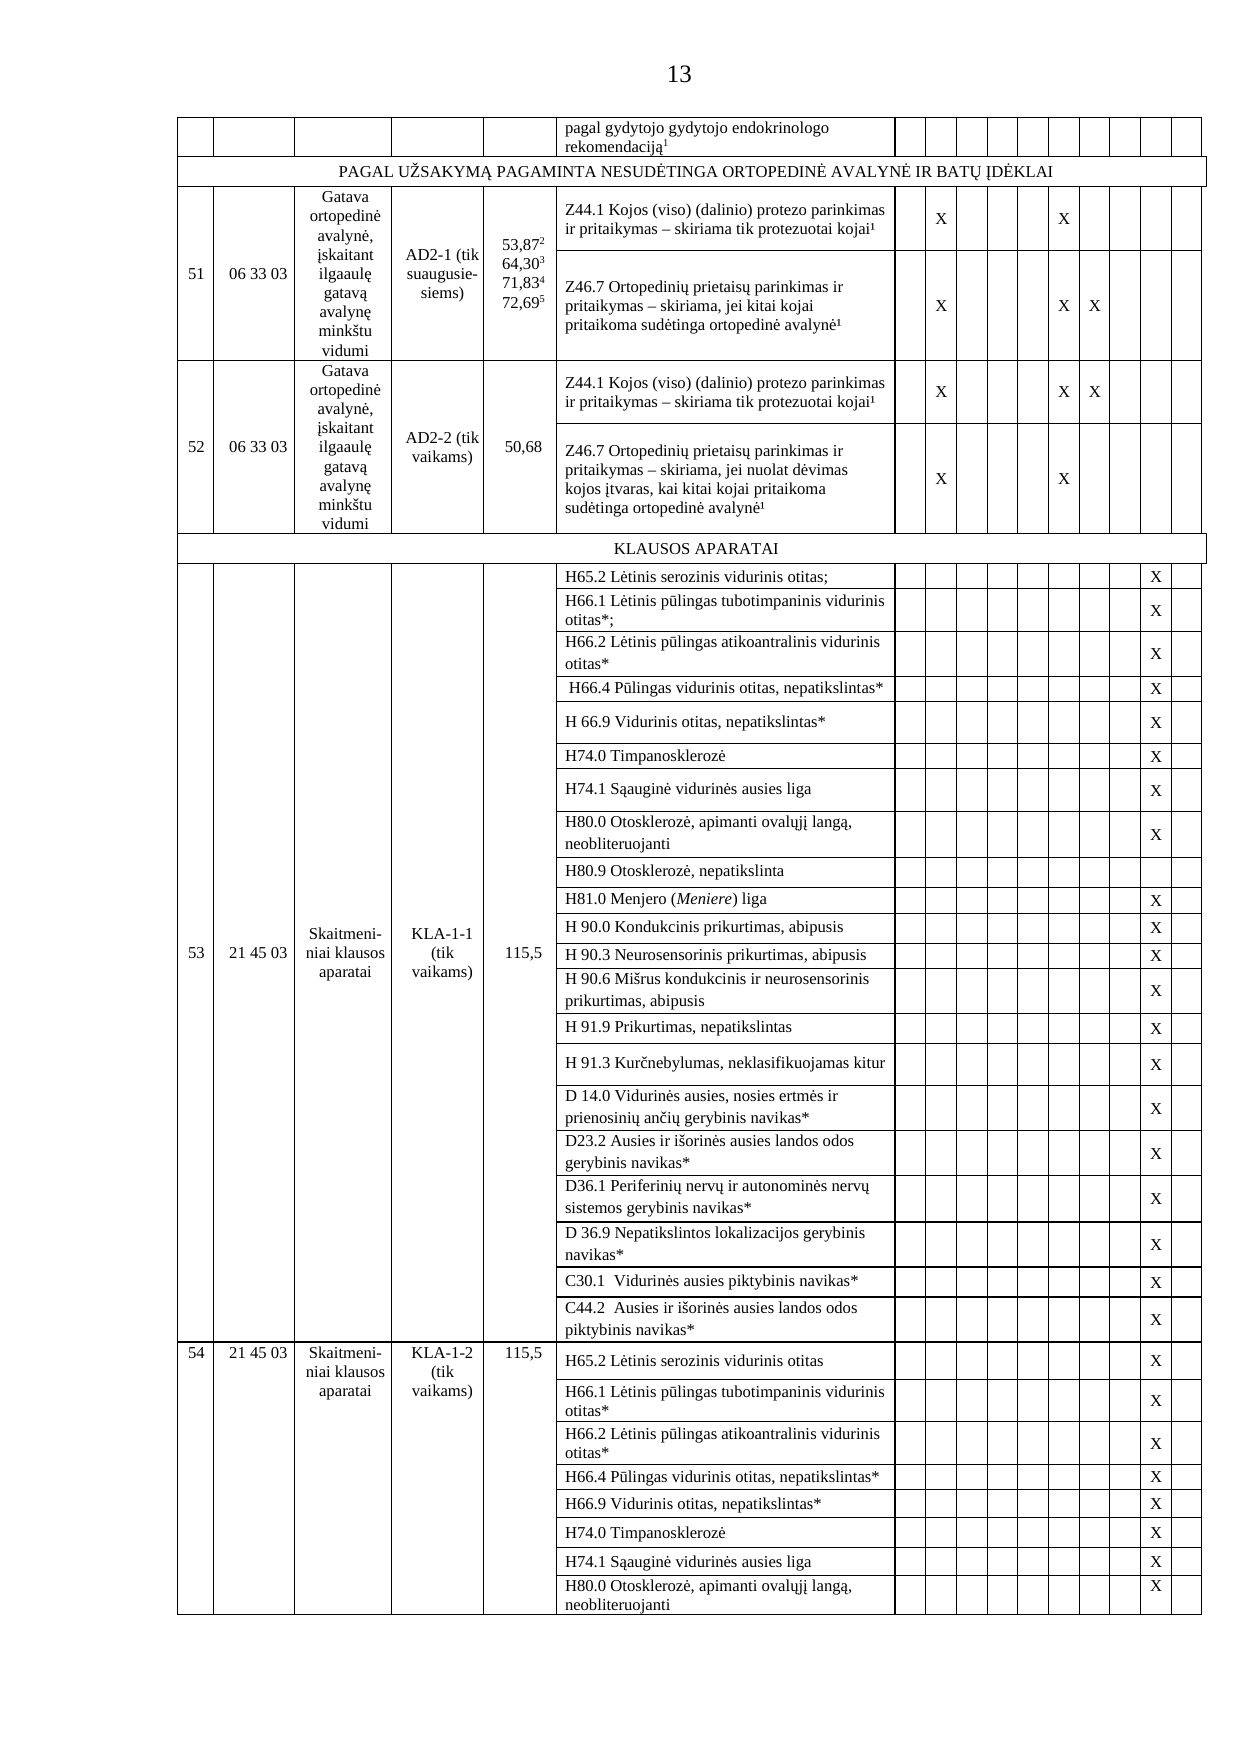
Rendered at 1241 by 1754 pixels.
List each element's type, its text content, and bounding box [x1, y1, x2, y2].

table_cell Z46.7 Ortopedinių prietaisų parinkimas ir pritaikymas – skiriama, jei nuolat dėvimas kojos įtvaras, kai kitai kojai pritaikoma sudėtinga ortopedinė avalynė¹ [557, 424, 894, 533]
table_cell [1049, 1014, 1079, 1042]
table_cell [926, 677, 956, 701]
table_cell [1172, 1548, 1201, 1574]
table_cell H80.0 Otosklerozė, apimanti ovalųjį langą, neobliteruojanti [557, 812, 894, 857]
table_cell [1110, 1343, 1140, 1379]
table_cell Skaitmeni- niai klausos aparatai [295, 1343, 391, 1614]
table_cell Gatava ortopedinė avalynė, įskaitant ilgaaulę gatavą avalynę minkštu vidumi [295, 187, 391, 359]
table_cell [988, 1086, 1017, 1130]
table_cell [957, 1044, 987, 1085]
table_cell [1172, 251, 1201, 359]
table_cell [1080, 944, 1109, 967]
table_cell 21 45 03 [214, 564, 294, 1341]
table_cell [1018, 251, 1048, 359]
table_cell [988, 424, 1017, 533]
table_cell [1080, 1465, 1109, 1489]
table_cell X [1049, 361, 1079, 423]
table_cell [988, 1380, 1017, 1421]
table_cell [1172, 812, 1201, 857]
table_cell X [1141, 812, 1171, 857]
table_cell H66.1 Lėtinis pūlingas tubotimpaninis vidurinis otitas*; [557, 589, 894, 631]
table_cell [1049, 1176, 1079, 1221]
table_cell X [1141, 632, 1171, 676]
table_cell [988, 944, 1017, 967]
table_cell [1110, 1380, 1140, 1421]
table_cell [1110, 564, 1140, 588]
table_cell Gatava ortopedinė avalynė, įskaitant ilgaaulę gatavą avalynę minkštu vidumi [295, 361, 391, 533]
table_cell [926, 1548, 956, 1574]
table_cell [988, 118, 1017, 156]
table_cell [988, 1014, 1017, 1042]
table_cell [957, 118, 987, 156]
table_cell [1049, 1131, 1079, 1175]
table_cell [1206, 1489, 1212, 1517]
table_cell X [1141, 944, 1171, 967]
table_cell [926, 702, 956, 743]
table_cell H 90.0 Kondukcinis prikurtimas, abipusis [557, 914, 894, 942]
table_cell H81.0 Menjero (Meniere) liga [557, 888, 894, 912]
table_cell 21 45 03 [214, 1343, 294, 1614]
table_cell [1080, 118, 1109, 156]
table_cell [1080, 1131, 1109, 1175]
table_cell [1018, 1548, 1048, 1574]
table_cell [1049, 677, 1079, 701]
table_cell [1206, 1379, 1212, 1421]
table_cell [896, 1086, 925, 1130]
table_cell [988, 858, 1017, 887]
table_cell [926, 1176, 956, 1221]
table_cell [896, 564, 925, 588]
table_cell [1049, 1548, 1079, 1574]
table_cell [1202, 1575, 1206, 1614]
table_cell [1202, 1013, 1206, 1042]
table_cell [896, 914, 925, 942]
table_cell [988, 361, 1017, 423]
table_cell [214, 118, 294, 156]
table_cell C30.1 Vidurinės ausies piktybinis navikas* [557, 1268, 894, 1296]
table_cell [1049, 914, 1079, 942]
table_cell [1018, 944, 1048, 967]
table_cell [1049, 1422, 1079, 1464]
table_cell [1018, 564, 1048, 588]
table_cell 50,68 [484, 361, 556, 533]
table_cell [957, 1422, 987, 1464]
table_cell [1080, 1422, 1109, 1464]
table_cell KLAUSOS APARATAI [178, 534, 1206, 563]
table_cell [988, 1223, 1017, 1266]
table_cell [957, 969, 987, 1012]
table_cell [926, 1223, 956, 1266]
table_cell [988, 888, 1017, 912]
table_cell [926, 1268, 956, 1296]
table_cell H65.2 Lėtinis serozinis vidurinis otitas [557, 1343, 894, 1379]
table_cell [1080, 769, 1109, 811]
table_cell [1049, 858, 1079, 887]
table_cell [1206, 1421, 1212, 1464]
table_cell [178, 118, 213, 156]
table_cell [1018, 1465, 1048, 1489]
table_cell [896, 812, 925, 857]
table_cell [896, 1223, 925, 1266]
table_cell [1202, 701, 1206, 743]
table_cell [896, 969, 925, 1012]
table_cell [1202, 1547, 1206, 1574]
table_cell [1110, 1223, 1140, 1266]
table_cell [1080, 744, 1109, 768]
table_cell [1202, 564, 1206, 588]
table_cell [926, 589, 956, 631]
table_cell [1206, 857, 1212, 887]
table_cell [957, 1343, 987, 1379]
table_cell [957, 1298, 987, 1341]
table_cell [1018, 888, 1048, 912]
table_cell [1080, 1490, 1109, 1517]
table_cell [1110, 1518, 1140, 1547]
table_cell [1018, 1343, 1048, 1379]
table_cell [1206, 887, 1212, 912]
table_cell 51 [178, 187, 213, 359]
table_cell D 36.9 Nepatikslintos lokalizacijos gerybinis navikas* [557, 1223, 894, 1266]
table_cell X [1141, 1465, 1171, 1489]
table_cell [1172, 1176, 1201, 1221]
table_cell [896, 1343, 925, 1379]
table_cell X [1049, 424, 1079, 533]
table_cell [1110, 812, 1140, 857]
table_cell [957, 1380, 987, 1421]
table_cell [1018, 632, 1048, 676]
table_cell [1172, 702, 1201, 743]
table_cell [1110, 1422, 1140, 1464]
table_cell 54 [178, 1343, 213, 1614]
table_cell X [1141, 888, 1171, 912]
table_cell 06 33 03 [214, 187, 294, 359]
table_cell X [1141, 1086, 1171, 1130]
table_cell [957, 914, 987, 942]
table_cell X [1049, 187, 1079, 250]
table_cell [1080, 677, 1109, 701]
table_cell X [1141, 677, 1171, 701]
table_cell H66.2 Lėtinis pūlingas atikoantralinis vidurinis otitas* [557, 1422, 894, 1464]
table_cell [957, 1490, 987, 1517]
table_cell D 14.0 Vidurinės ausies, nosies ertmės ir prienosinių ančių gerybinis navikas* [557, 1086, 894, 1130]
table_cell [1080, 1548, 1109, 1574]
table_cell [1110, 589, 1140, 631]
table_cell [957, 677, 987, 701]
table_cell [1206, 1130, 1212, 1175]
table_cell [896, 1176, 925, 1221]
table_cell 115,5 [484, 1343, 556, 1614]
table_cell [988, 769, 1017, 811]
table_cell [926, 858, 956, 887]
table_cell [896, 677, 925, 701]
table_cell [1049, 888, 1079, 912]
table_cell [926, 812, 956, 857]
table_cell [1110, 632, 1140, 676]
table_cell [896, 1548, 925, 1574]
table_cell [896, 251, 925, 359]
table_cell [1110, 858, 1140, 887]
table_cell [1018, 969, 1048, 1012]
table_cell [926, 1465, 956, 1489]
table_cell [1172, 118, 1201, 156]
table_cell [926, 1576, 956, 1614]
table_cell [1202, 1043, 1206, 1085]
table_cell [1018, 361, 1048, 423]
table_cell [957, 702, 987, 743]
table_cell [926, 1343, 956, 1379]
table_cell [896, 1044, 925, 1085]
table_cell [1172, 969, 1201, 1012]
table_cell [1202, 187, 1206, 250]
table_cell [1206, 743, 1212, 768]
table_cell [1172, 914, 1201, 942]
table_cell [1172, 744, 1201, 768]
table_cell [1172, 1131, 1201, 1175]
table_cell X [1141, 564, 1171, 588]
table_cell [926, 1380, 956, 1421]
table_cell [1110, 1268, 1140, 1296]
table_cell [1110, 1176, 1140, 1221]
table_cell [896, 187, 925, 250]
table_cell [988, 1548, 1017, 1574]
table_cell [896, 944, 925, 967]
table_cell [1049, 118, 1079, 156]
table_cell [957, 744, 987, 768]
table_cell [1206, 360, 1212, 423]
table_cell [896, 858, 925, 887]
table_cell [1202, 360, 1206, 423]
table_cell [1049, 1465, 1079, 1489]
table_cell [1141, 858, 1171, 887]
table_cell [1080, 1044, 1109, 1085]
table_cell [926, 632, 956, 676]
table_cell [926, 1490, 956, 1517]
table_cell [1049, 1298, 1079, 1341]
table_cell [1080, 888, 1109, 912]
table_cell [988, 969, 1017, 1012]
table_cell H 91.9 Prikurtimas, nepatikslintas [557, 1014, 894, 1042]
table_cell [1172, 1298, 1201, 1341]
table_cell [957, 1548, 987, 1574]
table_cell [1110, 769, 1140, 811]
table_cell [1206, 701, 1212, 743]
table_cell X [1141, 1044, 1171, 1085]
table_cell [1110, 1044, 1140, 1085]
table_cell [1049, 944, 1079, 967]
table_cell [1206, 768, 1212, 811]
table_cell X [1141, 1548, 1171, 1574]
table_cell [1018, 677, 1048, 701]
table_cell [1202, 1379, 1206, 1421]
table_cell H80.9 Otosklerozė, nepatikslinta [557, 858, 894, 887]
table_cell [926, 914, 956, 942]
table_cell [1202, 1421, 1206, 1464]
table_cell [1172, 1223, 1201, 1266]
table_cell [1206, 563, 1212, 588]
table_cell [1206, 250, 1212, 359]
table_cell [1202, 631, 1206, 676]
table_cell [1018, 1518, 1048, 1547]
table_cell [1080, 1518, 1109, 1547]
table_cell [1080, 424, 1109, 533]
table_cell [1206, 1221, 1212, 1266]
table_cell [896, 1268, 925, 1296]
table_cell [1172, 424, 1201, 533]
table_cell [1202, 1221, 1206, 1266]
table_cell [1018, 858, 1048, 887]
table_cell X [1141, 1518, 1171, 1547]
table_cell [1018, 1014, 1048, 1042]
table_cell Skaitmeni- niai klausos aparatai [295, 564, 391, 1341]
table_cell X [1080, 251, 1109, 359]
table_cell [1172, 858, 1201, 887]
table_cell [1172, 632, 1201, 676]
table_cell [1206, 1575, 1212, 1614]
table_cell [1172, 1465, 1201, 1489]
table_cell [1018, 744, 1048, 768]
table_cell [988, 1044, 1017, 1085]
table_cell X [1141, 1422, 1171, 1464]
table_cell [1202, 1341, 1206, 1379]
table_cell [1206, 1266, 1212, 1296]
table_cell 06 33 03 [214, 361, 294, 533]
table_cell [1202, 943, 1206, 967]
table_cell AD2-2 (tik vaikams) [392, 361, 483, 533]
table_cell [1202, 913, 1206, 942]
table_cell [957, 1131, 987, 1175]
table_cell [1202, 1517, 1206, 1547]
table_cell AD2-1 (tik suaugusie-siems) [392, 187, 483, 359]
table_cell [1018, 187, 1048, 250]
table_cell [1110, 702, 1140, 743]
table_cell [957, 1223, 987, 1266]
table_cell [957, 1086, 987, 1130]
table_cell Z44.1 Kojos (viso) (dalinio) protezo parinkimas ir pritaikymas – skiriama tik protezuotai kojai¹ [557, 187, 894, 250]
table_cell [1080, 187, 1109, 250]
table_cell [1202, 743, 1206, 768]
table_cell [896, 1422, 925, 1464]
table_cell [957, 564, 987, 588]
table_cell X [1141, 969, 1171, 1012]
table_cell [1202, 423, 1206, 533]
table_cell [988, 1176, 1017, 1221]
table_cell [1018, 1044, 1048, 1085]
table_cell X [1141, 702, 1171, 743]
table_cell [1141, 118, 1171, 156]
table_cell [1206, 1341, 1212, 1379]
table_cell H66.2 Lėtinis pūlingas atikoantralinis vidurinis otitas* [557, 632, 894, 676]
table_cell [1206, 186, 1212, 250]
table_cell [896, 744, 925, 768]
table_cell [988, 589, 1017, 631]
table_cell [896, 1576, 925, 1614]
table_cell [926, 1014, 956, 1042]
table_cell [1018, 812, 1048, 857]
table_cell [484, 118, 556, 156]
table_cell H66.4 Pūlingas vidurinis otitas, nepatikslintas* [557, 677, 894, 701]
table_cell [1141, 361, 1171, 423]
table_cell [988, 564, 1017, 588]
table_cell [926, 1518, 956, 1547]
table_cell [1080, 1380, 1109, 1421]
table_cell X [1141, 1268, 1171, 1296]
table_cell [1172, 1086, 1201, 1130]
table_cell [1080, 914, 1109, 942]
table_cell [988, 632, 1017, 676]
table_cell [926, 888, 956, 912]
table_cell [896, 888, 925, 912]
table_cell [1206, 1043, 1212, 1085]
table_cell [1080, 1014, 1109, 1042]
table_cell [1110, 424, 1140, 533]
table_cell [1110, 944, 1140, 967]
table_cell [957, 1518, 987, 1547]
table_cell H 90.6 Mišrus kondukcinis ir neurosensorinis prikurtimas, abipusis [557, 969, 894, 1012]
table_cell [957, 424, 987, 533]
table_cell [1172, 589, 1201, 631]
table_cell [1110, 677, 1140, 701]
table_cell [957, 251, 987, 359]
table_cell [1018, 769, 1048, 811]
table_cell [1049, 769, 1079, 811]
table_cell [1018, 1490, 1048, 1517]
table_cell [957, 888, 987, 912]
table_cell H66.1 Lėtinis pūlingas tubotimpaninis vidurinis otitas* [557, 1380, 894, 1421]
table_cell [1110, 251, 1140, 359]
table_cell [1172, 1014, 1201, 1042]
table_cell [1018, 1268, 1048, 1296]
table_cell [1049, 969, 1079, 1012]
table_cell [1202, 857, 1206, 887]
table_cell [1018, 118, 1048, 156]
table_cell [1172, 677, 1201, 701]
table_cell [1207, 533, 1212, 563]
table_cell [1080, 1298, 1109, 1341]
table_cell [926, 564, 956, 588]
table_cell X [1141, 1576, 1171, 1614]
table_cell [957, 812, 987, 857]
table_cell [1206, 1547, 1212, 1574]
table_cell [1080, 702, 1109, 743]
table_cell [988, 1268, 1017, 1296]
table_cell X [1141, 1223, 1171, 1266]
table_cell [896, 1014, 925, 1042]
table_cell [988, 1131, 1017, 1175]
table_cell [1206, 631, 1212, 676]
table_cell [1018, 914, 1048, 942]
table_cell D23.2 Ausies ir išorinės ausies landos odos gerybinis navikas* [557, 1131, 894, 1175]
table_cell [1110, 1490, 1140, 1517]
table_cell [1080, 589, 1109, 631]
table_cell [926, 969, 956, 1012]
table_cell X [1141, 1343, 1171, 1379]
table_cell [1206, 588, 1212, 631]
table_cell [1018, 1176, 1048, 1221]
table_cell [1172, 361, 1201, 423]
table_cell [1018, 1086, 1048, 1130]
table_cell X [1141, 914, 1171, 942]
table_cell [1202, 887, 1206, 912]
table_cell [1049, 1576, 1079, 1614]
table_cell KLA-1-1 (tik vaikams) [392, 564, 483, 1341]
table_cell [1110, 361, 1140, 423]
table_cell H80.0 Otosklerozė, apimanti ovalųjį langą, neobliteruojanti [557, 1576, 894, 1614]
table_cell [1049, 702, 1079, 743]
table_cell KLA-1-2 (tik vaikams) [392, 1343, 483, 1614]
table_cell X [926, 251, 956, 359]
table_cell [1080, 1268, 1109, 1296]
table_cell [392, 118, 483, 156]
table_cell pagal gydytojo gydytojo endokrinologo rekomendaciją1 [557, 118, 894, 156]
table_cell [1018, 1223, 1048, 1266]
table_cell [1049, 812, 1079, 857]
table_cell [957, 1176, 987, 1221]
table_cell [1202, 676, 1206, 701]
table_cell [1080, 1343, 1109, 1379]
table_cell [1110, 1086, 1140, 1130]
table_cell [1202, 968, 1206, 1012]
table_cell X [1141, 1380, 1171, 1421]
table_cell [896, 589, 925, 631]
table_cell 115,5 [484, 564, 556, 1341]
table_cell H74.1 Sąauginė vidurinės ausies liga [557, 1548, 894, 1574]
table_cell [896, 424, 925, 533]
table_cell 52 [178, 361, 213, 533]
table_cell [1172, 1490, 1201, 1517]
table_cell [1202, 588, 1206, 631]
table_cell [1206, 1175, 1212, 1221]
table_cell [957, 187, 987, 250]
table_cell [1080, 812, 1109, 857]
table_cell [1206, 1464, 1212, 1489]
table_cell [957, 769, 987, 811]
table_cell [1110, 1576, 1140, 1614]
table_cell PAGAL UŽSAKYMĄ PAGAMINTA NESUDĖTINGA ORTOPEDINĖ AVALYNĖ IR BATŲ ĮDĖKLAI [178, 157, 1206, 186]
table_cell [988, 1465, 1017, 1489]
table_cell [1080, 969, 1109, 1012]
table_cell [988, 677, 1017, 701]
table_cell [1202, 1296, 1206, 1341]
table_cell [957, 361, 987, 423]
table_cell [896, 702, 925, 743]
table_cell [1080, 632, 1109, 676]
table_cell [896, 1518, 925, 1547]
table_cell [1172, 1343, 1201, 1379]
table_cell [1110, 744, 1140, 768]
table_cell [1049, 632, 1079, 676]
table_cell [1018, 1298, 1048, 1341]
table_cell [926, 744, 956, 768]
table_cell [896, 769, 925, 811]
table_cell [1202, 1130, 1206, 1175]
table_cell [988, 1518, 1017, 1547]
table_cell [1172, 1268, 1201, 1296]
table_cell Z46.7 Ortopedinių prietaisų parinkimas ir pritaikymas – skiriama, jei kitai kojai pritaikoma sudėtinga ortopedinė avalynė¹ [557, 251, 894, 359]
table_cell H65.2 Lėtinis serozinis vidurinis otitas; [557, 564, 894, 588]
table_cell [1206, 943, 1212, 967]
table_cell X [926, 187, 956, 250]
table_cell [295, 118, 391, 156]
table_cell [1110, 118, 1140, 156]
table_cell [1206, 1085, 1212, 1130]
table_cell [896, 1490, 925, 1517]
table_cell [988, 187, 1017, 250]
table_cell [1202, 1175, 1206, 1221]
table_cell 53,872 64,303 71,834 72,695 [484, 187, 556, 359]
table_cell X [1080, 361, 1109, 423]
table_cell [896, 1380, 925, 1421]
table_cell [1049, 564, 1079, 588]
table_cell H 91.3 Kurčnebylumas, neklasifikuojamas kitur [557, 1044, 894, 1085]
table_cell X [1141, 1298, 1171, 1341]
table_cell [1202, 1085, 1206, 1130]
table_cell [1172, 564, 1201, 588]
table_cell [1172, 1576, 1201, 1614]
table_cell [1018, 1131, 1048, 1175]
table_cell [896, 1131, 925, 1175]
table_cell [1018, 1380, 1048, 1421]
table_cell C44.2 Ausies ir išorinės ausies landos odos piktybinis navikas* [557, 1298, 894, 1341]
table_cell [1049, 1223, 1079, 1266]
table_cell [1049, 1343, 1079, 1379]
table_cell [988, 1490, 1017, 1517]
table_cell [1018, 702, 1048, 743]
table_cell [926, 118, 956, 156]
table_cell [1110, 1014, 1140, 1042]
table_cell [926, 944, 956, 967]
table_cell [1202, 1489, 1206, 1517]
table_cell [988, 702, 1017, 743]
table_cell [957, 1576, 987, 1614]
table_cell [896, 1298, 925, 1341]
table_cell [1110, 1131, 1140, 1175]
table_cell [1202, 117, 1206, 156]
table_cell [926, 1044, 956, 1085]
table_cell H74.1 Sąauginė vidurinės ausies liga [557, 769, 894, 811]
table_cell [1110, 1465, 1140, 1489]
table_cell X [1141, 1490, 1171, 1517]
table_cell [1141, 424, 1171, 533]
table_cell [1049, 1518, 1079, 1547]
table_cell [988, 1422, 1017, 1464]
table_cell [926, 1298, 956, 1341]
table_cell [1049, 1044, 1079, 1085]
table_cell H74.0 Timpanosklerozė [557, 744, 894, 768]
table_cell [896, 118, 925, 156]
table_cell Z44.1 Kojos (viso) (dalinio) protezo parinkimas ir pritaikymas – skiriama tik protezuotai kojai¹ [557, 361, 894, 423]
table_cell [1172, 1518, 1201, 1547]
table_cell X [1141, 744, 1171, 768]
table_cell [1110, 969, 1140, 1012]
table_cell [988, 1343, 1017, 1379]
table_cell [1080, 1223, 1109, 1266]
table_cell [1202, 768, 1206, 811]
table_cell [988, 251, 1017, 359]
table_cell [957, 944, 987, 967]
table_cell [1172, 187, 1201, 250]
table_cell [1049, 1380, 1079, 1421]
table_cell [1172, 769, 1201, 811]
table_cell [926, 1131, 956, 1175]
table_cell [1206, 913, 1212, 942]
table_cell [896, 632, 925, 676]
table_cell [1080, 1576, 1109, 1614]
table_cell [1141, 187, 1171, 250]
table_cell [1080, 1086, 1109, 1130]
table_cell H74.0 Timpanosklerozė [557, 1518, 894, 1547]
table_cell [1206, 1013, 1212, 1042]
table_cell [957, 1465, 987, 1489]
table_cell [988, 1576, 1017, 1614]
table_cell X [1141, 589, 1171, 631]
table_cell [1202, 250, 1206, 359]
table_cell [988, 744, 1017, 768]
table_cell [1049, 744, 1079, 768]
table_cell [1110, 1548, 1140, 1574]
table_cell X [1141, 1014, 1171, 1042]
table_cell [1049, 1268, 1079, 1296]
table_cell [1207, 156, 1212, 186]
table_cell X [1049, 251, 1079, 359]
table_cell [1172, 888, 1201, 912]
table_cell [988, 914, 1017, 942]
table_cell H66.9 Vidurinis otitas, nepatikslintas* [557, 1490, 894, 1517]
table_cell [1202, 811, 1206, 857]
table_cell [1080, 564, 1109, 588]
table_cell [1110, 1298, 1140, 1341]
table_cell 53 [178, 564, 213, 1341]
table_cell [896, 361, 925, 423]
table_cell X [926, 424, 956, 533]
table_cell D36.1 Periferinių nervų ir autonominės nervų sistemos gerybinis navikas* [557, 1176, 894, 1221]
table_cell X [1141, 1131, 1171, 1175]
table_cell [1110, 187, 1140, 250]
table_cell [1172, 1044, 1201, 1085]
table_cell [957, 1268, 987, 1296]
table_cell [1206, 117, 1212, 156]
table_cell X [1141, 769, 1171, 811]
table_cell [1110, 888, 1140, 912]
table_cell [957, 1014, 987, 1042]
table_cell [1141, 251, 1171, 359]
table_cell [926, 769, 956, 811]
table_cell H66.4 Pūlingas vidurinis otitas, nepatikslintas* [557, 1465, 894, 1489]
table_cell [957, 858, 987, 887]
table_cell [1018, 424, 1048, 533]
table_cell [1206, 1517, 1212, 1547]
table_cell [1206, 968, 1212, 1012]
table_cell [1049, 589, 1079, 631]
table_cell [1206, 676, 1212, 701]
table_cell [988, 812, 1017, 857]
table_cell [926, 1422, 956, 1464]
table_cell [1206, 423, 1212, 533]
table_cell [1018, 1422, 1048, 1464]
table_cell X [926, 361, 956, 423]
table_cell [1080, 1176, 1109, 1221]
table_cell [926, 1086, 956, 1130]
table_cell [1018, 589, 1048, 631]
table_cell [1202, 1464, 1206, 1489]
table_cell [1172, 1422, 1201, 1464]
table_cell [1018, 1576, 1048, 1614]
table_cell H 66.9 Vidurinis otitas, nepatikslintas* [557, 702, 894, 743]
table_cell X [1141, 1176, 1171, 1221]
table_cell [1049, 1490, 1079, 1517]
table_cell [1202, 1266, 1206, 1296]
table_cell [1206, 1296, 1212, 1341]
table_cell [988, 1298, 1017, 1341]
table_cell [1172, 1380, 1201, 1421]
table_cell H 90.3 Neurosensorinis prikurtimas, abipusis [557, 944, 894, 967]
table_cell [1049, 1086, 1079, 1130]
table_cell [1110, 914, 1140, 942]
table_cell [1206, 811, 1212, 857]
table_cell [957, 589, 987, 631]
table_cell [1172, 944, 1201, 967]
table_cell [896, 1465, 925, 1489]
table_cell [1080, 858, 1109, 887]
table_cell [957, 632, 987, 676]
